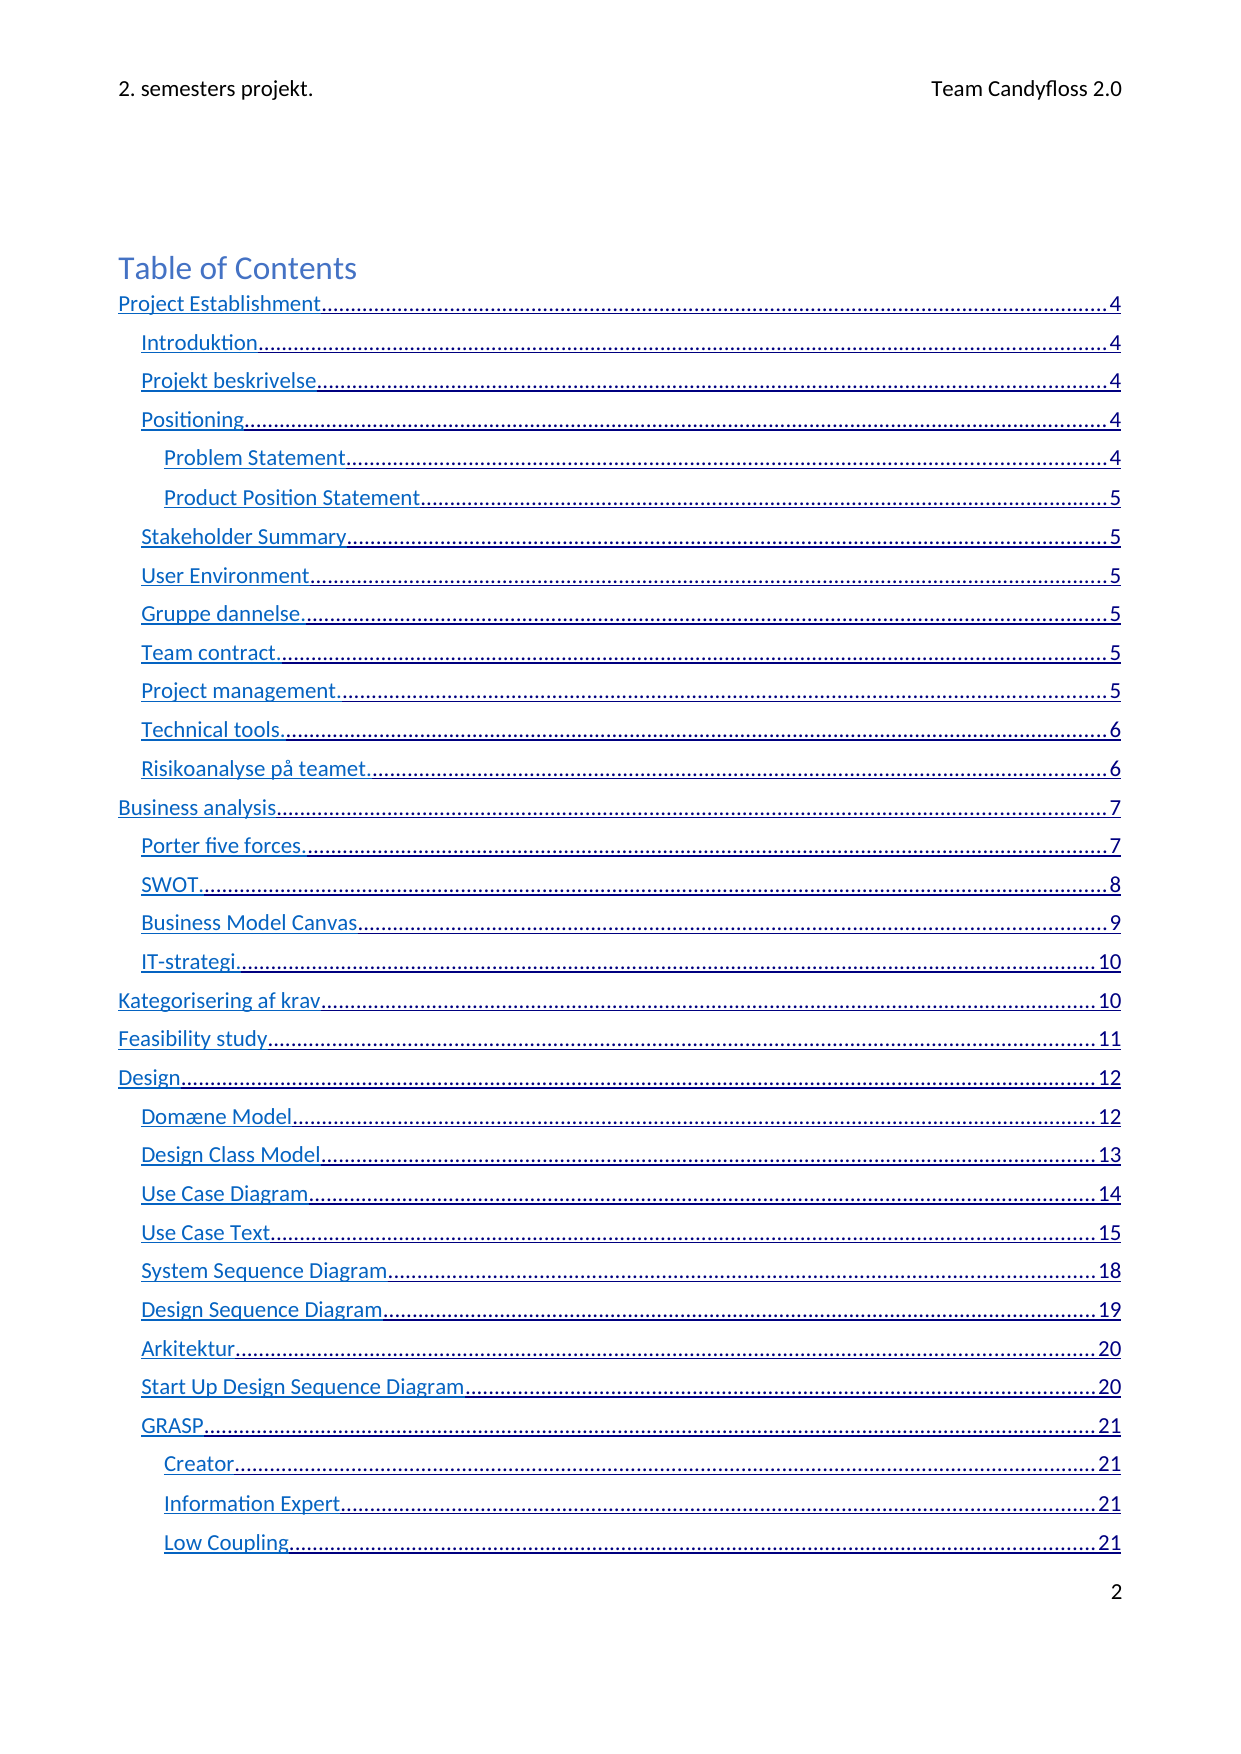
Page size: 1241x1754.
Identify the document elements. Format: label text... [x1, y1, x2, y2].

text Introduktion 4 [141, 328, 1122, 356]
text Gruppe dannelse. 5 [141, 599, 1122, 627]
text Design Sequence Diagram 19 [141, 1295, 1122, 1323]
text Design Class Model 13 [141, 1140, 1122, 1168]
text Business analysis 7 [118, 793, 1122, 821]
text Positioning 4 [141, 405, 1122, 433]
text Team contract. 5 [141, 638, 1122, 666]
text Kategorisering af krav 10 [118, 986, 1122, 1014]
text GRASP 21 [141, 1411, 1122, 1439]
text Feasibility study 11 [118, 1024, 1122, 1052]
text SWOT. 8 [141, 870, 1122, 898]
text Projekt beskrivelse 4 [141, 366, 1122, 394]
text Start Up Design Sequence Diagram 20 [141, 1372, 1122, 1400]
text Arkitektur 20 [141, 1334, 1122, 1362]
text User Environment 5 [141, 561, 1122, 589]
text Table of Contents [118, 247, 1122, 288]
text Domæne Model 12 [141, 1102, 1122, 1130]
text Design 12 [118, 1063, 1122, 1091]
text Product Position Statement 5 [164, 483, 1122, 511]
text IT-strategi. 10 [141, 947, 1122, 975]
text Project Establishment 4 [118, 289, 1122, 317]
text Stakeholder Summary 5 [141, 522, 1122, 550]
text Information Expert 21 [164, 1489, 1122, 1517]
text Creator 21 [164, 1449, 1122, 1478]
text System Sequence Diagram 18 [141, 1256, 1122, 1284]
text Project management. 5 [141, 677, 1122, 705]
text Technical tools. 6 [141, 715, 1122, 743]
text Use Case Diagram 14 [141, 1179, 1122, 1207]
text Risikoanalyse på teamet. 6 [141, 754, 1122, 782]
text Porter five forces. 7 [141, 831, 1122, 859]
text Low Coupling 21 [164, 1528, 1122, 1556]
text Use Case Text 15 [141, 1218, 1122, 1246]
text Problem Statement 4 [164, 443, 1122, 472]
text Business Model Canvas 9 [141, 908, 1122, 937]
